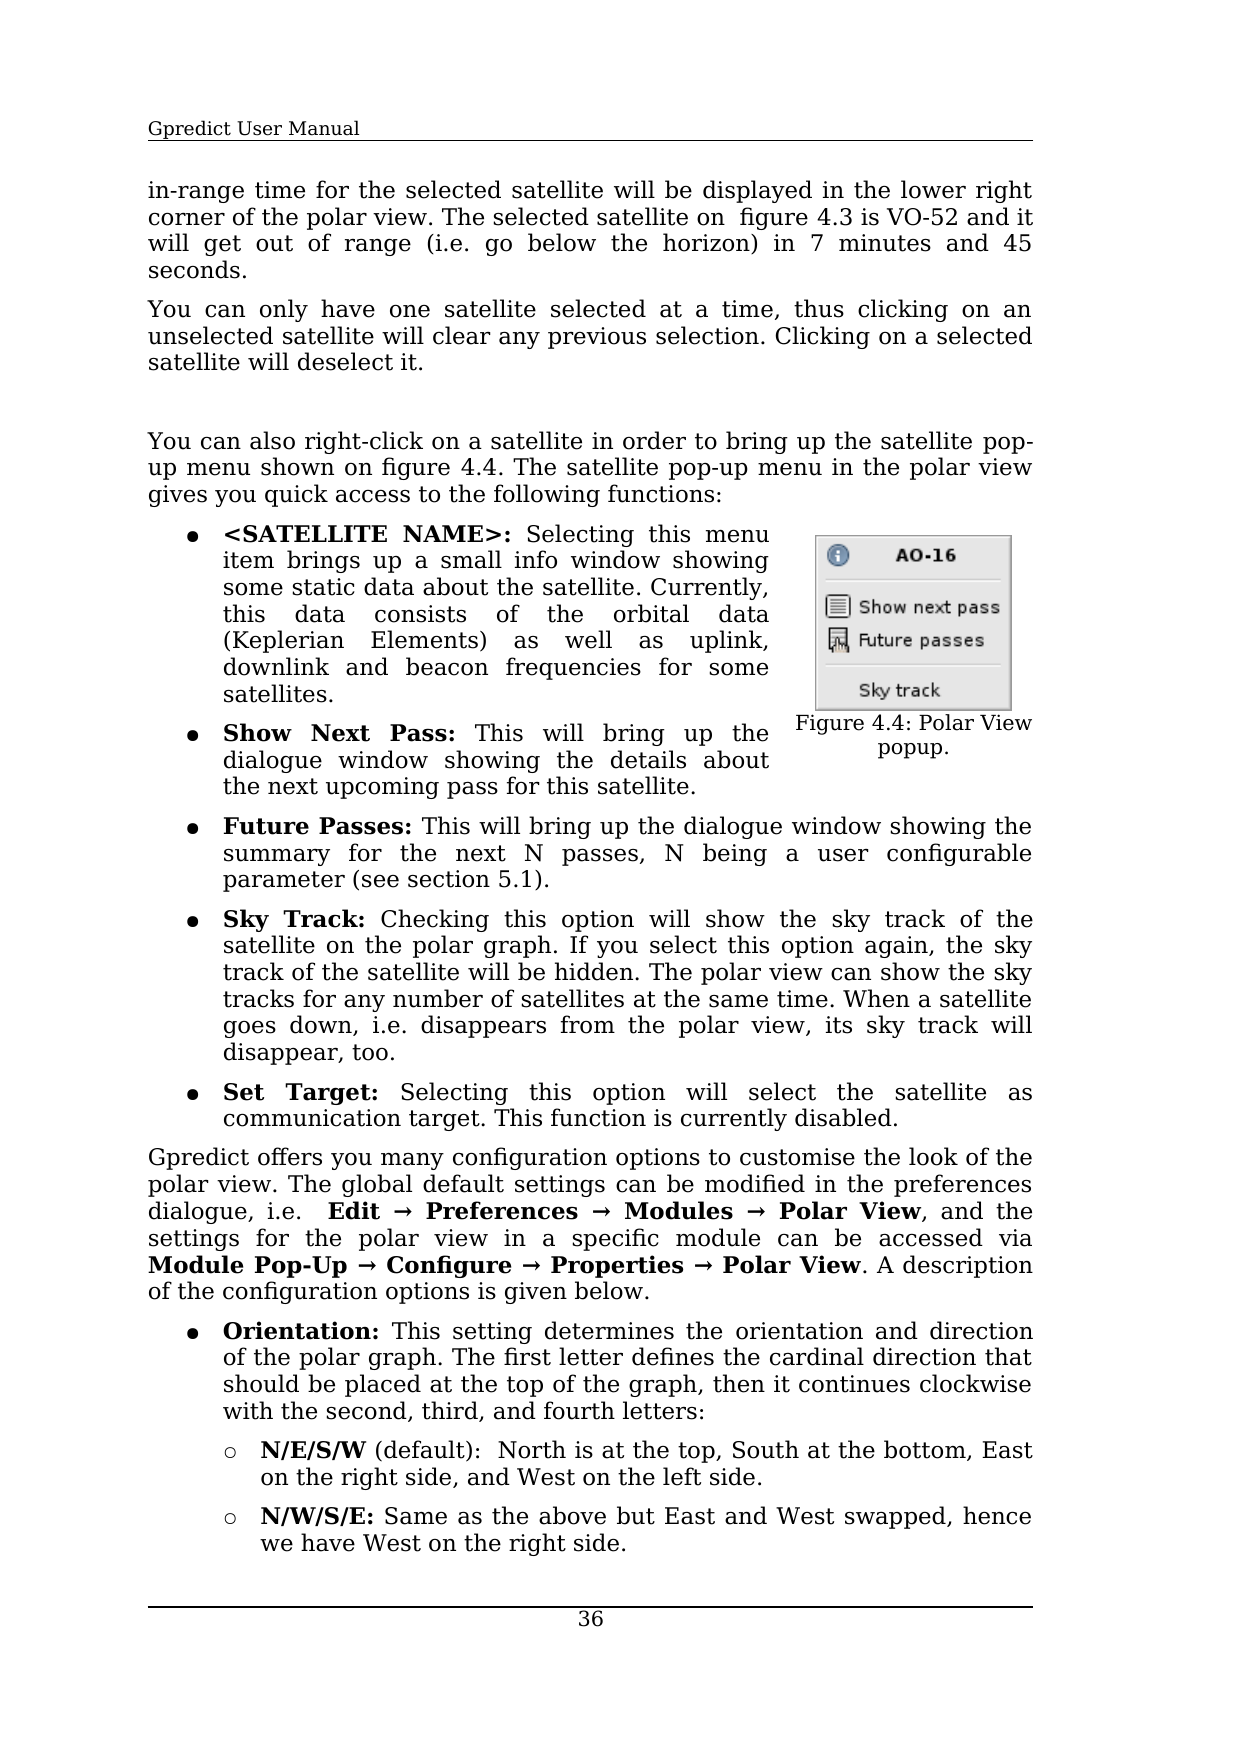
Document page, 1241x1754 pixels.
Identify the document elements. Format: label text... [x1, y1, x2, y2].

text You can only have one satellite selected at a time, thus clicking on an unselected satellite will clear any previous selection. Clicking on a selected satellite will deselect it. [148, 296, 1033, 376]
text You can also right-click on a satellite in order to bring up the satellite pop-up menu shown on figure 4.4. The satellite pop-up menu in the polar view gives you quick access to the following functions: [148, 428, 1033, 508]
list Set Target: Selecting this option will select the satellite as communication target. This function is currently disabled. [185, 1078, 1033, 1132]
list N/W/S/E: Same as the above but East and West swapped, hence we have West on the right side. [223, 1503, 1033, 1557]
list Show Next Pass: This will bring up the dialogue window showing the details about the next upcoming pass for this satellite. [185, 720, 1033, 800]
list Orientation: This setting determines the orientation and direction of the polar graph. The first letter defines the cardinal direction that should be placed at the top of the graph, then it continues clockwise with the second, third, and fourth letters: [185, 1318, 1033, 1424]
list <SATELLITE NAME>: Selecting this menu item brings up a small info window showing some static data about the satellite. Currently, this data consists of the orbital data (Keplerian Elements) as well as uplink, downlink and beacon frequencies for some satellites. [185, 520, 1033, 707]
list Sky Track: Checking this option will show the sky track of the satellite on the polar graph. If you select this option again, the sky track of the satellite will be hidden. The polar view can show the sky tracks for any number of satellites at the same time. When a satellite goes down, i.e. disappears from the polar view, its sky track will disappear, too. [185, 906, 1033, 1066]
list Future Passes: This will bring up the dialogue window showing the summary for the next N passes, N being a user configurable parameter (see section 5.1). [185, 813, 1033, 893]
text Figure 4.4: Polar View popup. [793, 711, 1033, 759]
text Gpredict offers you many configuration options to customise the look of the polar view. The global default settings can be modified in the preferences dialogue, i.e. Edit → Preferences → Modules → Polar View, and the settings for the polar view in a specific module can be accessed via Module Pop-Up → Configure → Properties → Polar View. A description of the configuration options is given below. [148, 1144, 1033, 1305]
text in-range time for the selected satellite will be displayed in the lower right corner of the polar view. The selected satellite on figure 4.3 is VO-52 and it will get out of range (i.e. go below the horizon) in 7 minutes and 45 seconds. [148, 177, 1033, 284]
picture [815, 535, 1012, 711]
list N/E/S/W (default): North is at the top, South at the bottom, East on the right side, and West on the left side. [223, 1437, 1033, 1491]
